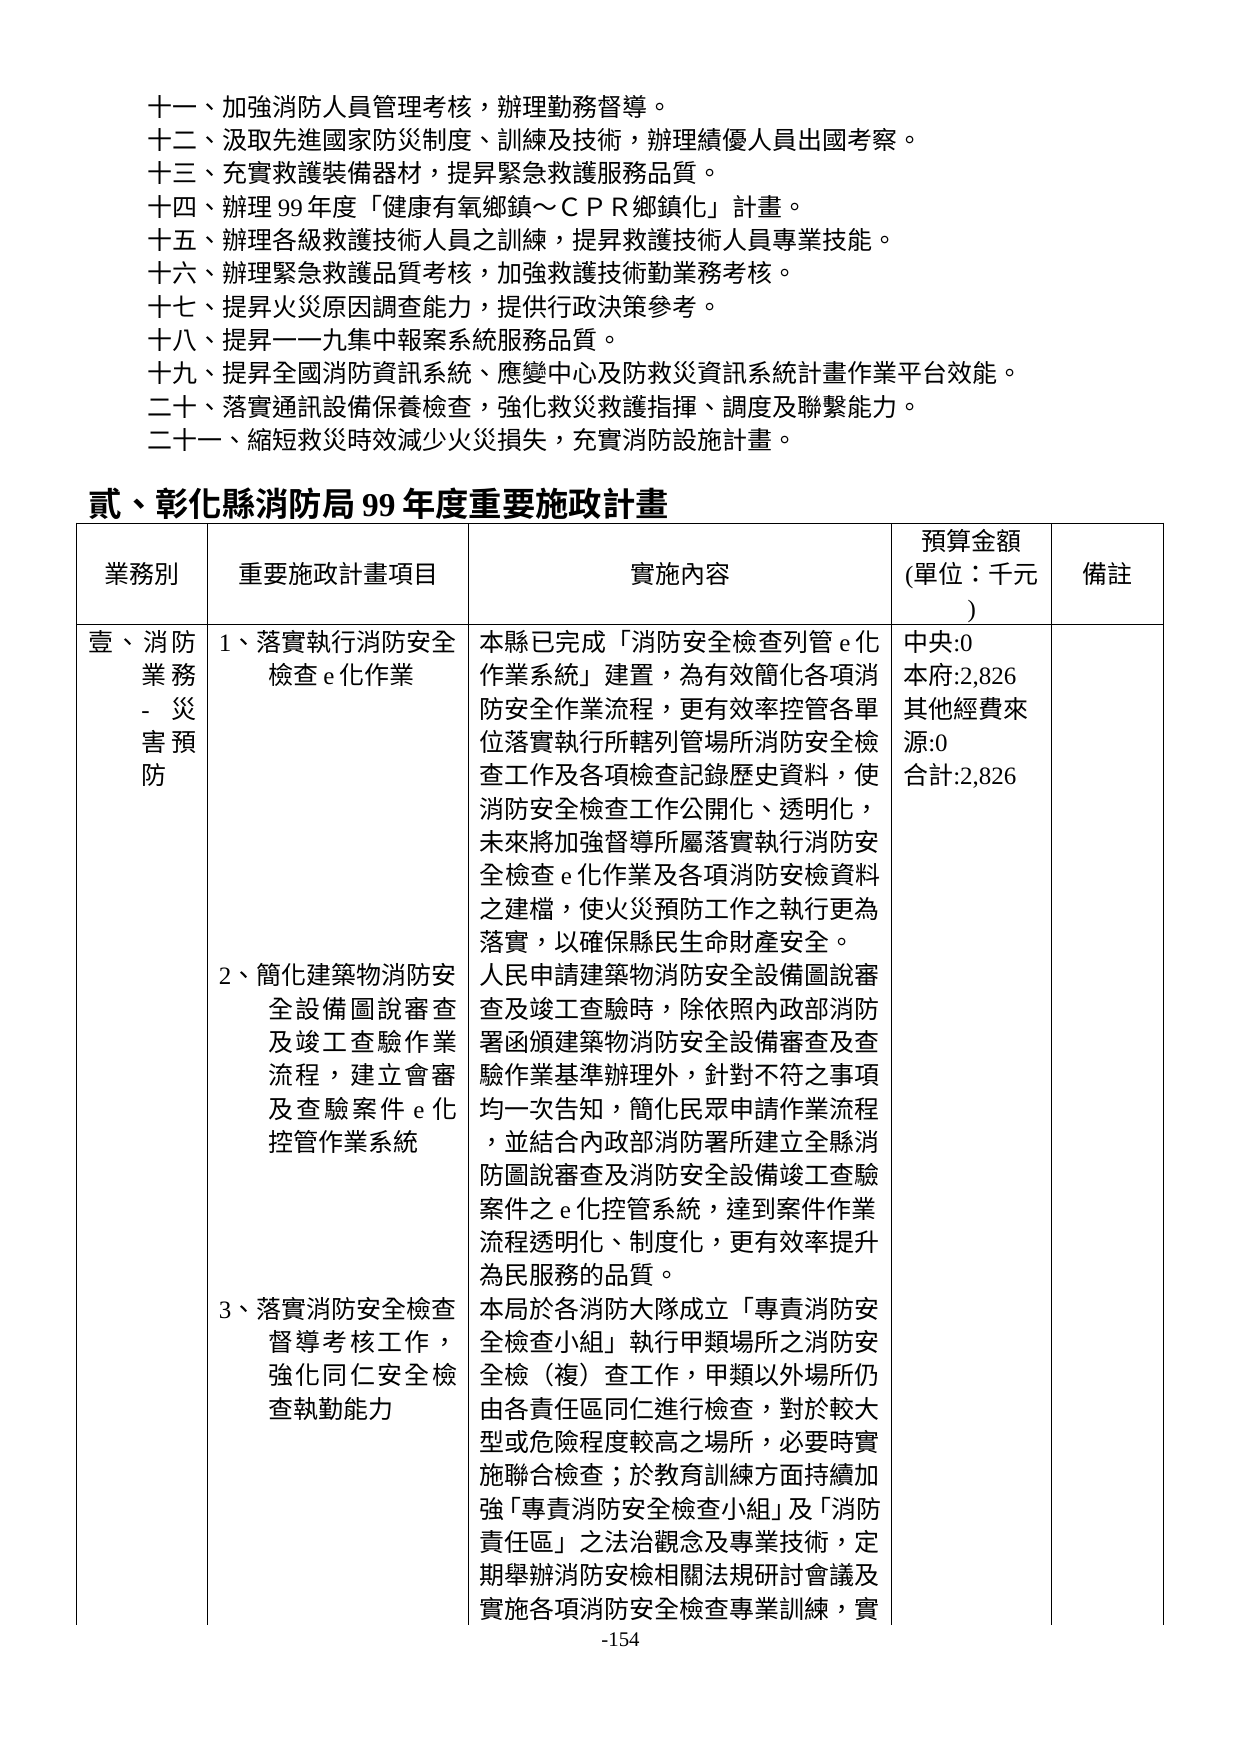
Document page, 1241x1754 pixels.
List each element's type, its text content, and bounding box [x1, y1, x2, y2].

table_header 重要施政計畫項目 [208, 524, 468, 624]
table_cell [1052, 625, 1163, 958]
text 貳、彰化縣消防局99年度重要施政計畫 [88, 489, 1152, 523]
text 十二、汲取先進國家防災制度、訓練及技術，辦理績優人員出國考察。 [148, 123, 1152, 156]
table_header 實施內容 [469, 524, 891, 624]
table_cell [77, 958, 207, 1291]
text 十九、提昇全國消防資訊系統、應變中心及防救災資訊系統計畫作業平台效能。 [148, 356, 1152, 389]
text 十四、辦理99年度「健康有氧鄉鎮～ＣＰＲ鄉鎮化」計畫。 [148, 189, 1152, 223]
table_cell 中央:0 本府:2,826 其他經費來源:0 合計:2,826 [892, 625, 1051, 958]
table_header 業務別 [77, 524, 207, 624]
text 十七、提昇火災原因調查能力，提供行政決策參考。 [148, 289, 1152, 323]
table_cell 本縣已完成「消防安全檢查列管e化作業系統」建置，為有效簡化各項消防安全作業流程，更有效率控管各單位落實執行所轄列管場所消防安全檢查工作及各項檢查記錄歷史資料，使消防安全檢查工作公開化、透明化，未來將加強督導所屬落實執行消防安全檢查e化作業及各項消防安檢資料之建檔，使火災預防工作之執行更為落實，以確保縣民生命財產安全。 [469, 625, 891, 958]
text 十三、充實救護裝備器材，提昇緊急救護服務品質。 [148, 156, 1152, 189]
table_cell 本局於各消防大隊成立「專責消防安全檢查小組」執行甲類場所之消防安全檢（複）查工作，甲類以外場所仍由各責任區同仁進行檢查，對於較大型或危險程度較高之場所，必要時實施聯合檢查；於教育訓練方面持續加強「專責消防安全檢查小組」及「消防責任區」之法治觀念及專業技術，定期舉辦消防安檢相關法規研討會議及實施各項消防安全檢查專業訓練，實 [469, 1291, 891, 1625]
table_cell [892, 1291, 1051, 1625]
text 二十、落實通訊設備保養檢查，強化救災救護指揮、調度及聯繫能力。 [148, 389, 1152, 423]
table_cell [1052, 958, 1163, 1291]
table_cell 落實消防安全檢查督導考核工作，強化同仁安全檢查執勤能力 [208, 1291, 468, 1625]
text 十六、辦理緊急救護品質考核，加強救護技術勤業務考核。 [148, 256, 1152, 289]
text 二十一、縮短救災時效減少火災損失，充實消防設施計畫。 [148, 423, 1152, 456]
table_cell [77, 1291, 207, 1625]
text 十八、提昇一一九集中報案系統服務品質。 [148, 323, 1152, 356]
table_header 備註 [1052, 524, 1163, 624]
table_header 預算金額 (單位：千元) [892, 524, 1051, 624]
table_cell [892, 958, 1051, 1291]
table_cell 簡化建築物消防安全設備圖說審查及竣工查驗作業流程，建立會審及查驗案件e化控管作業系統 [208, 958, 468, 1291]
table_cell 人民申請建築物消防安全設備圖說審查及竣工查驗時，除依照內政部消防署函頒建築物消防安全設備審查及查驗作業基準辦理外，針對不符之事項均一次告知，簡化民眾申請作業流程，並結合內政部消防署所建立全縣消防圖說審查及消防安全設備竣工查驗案件之e化控管系統，達到案件作業流程透明化、制度化，更有效率提升為民服務的品質。 [469, 958, 891, 1291]
table_cell 壹、消防業務-災害預防 [77, 625, 207, 958]
text 十五、辦理各級救護技術人員之訓練，提昇救護技術人員專業技能。 [148, 223, 1152, 256]
text 十一、加強消防人員管理考核，辦理勤務督導。 [148, 89, 1152, 123]
table_cell [1052, 1291, 1163, 1625]
table_cell 落實執行消防安全檢查e化作業 [208, 625, 468, 958]
